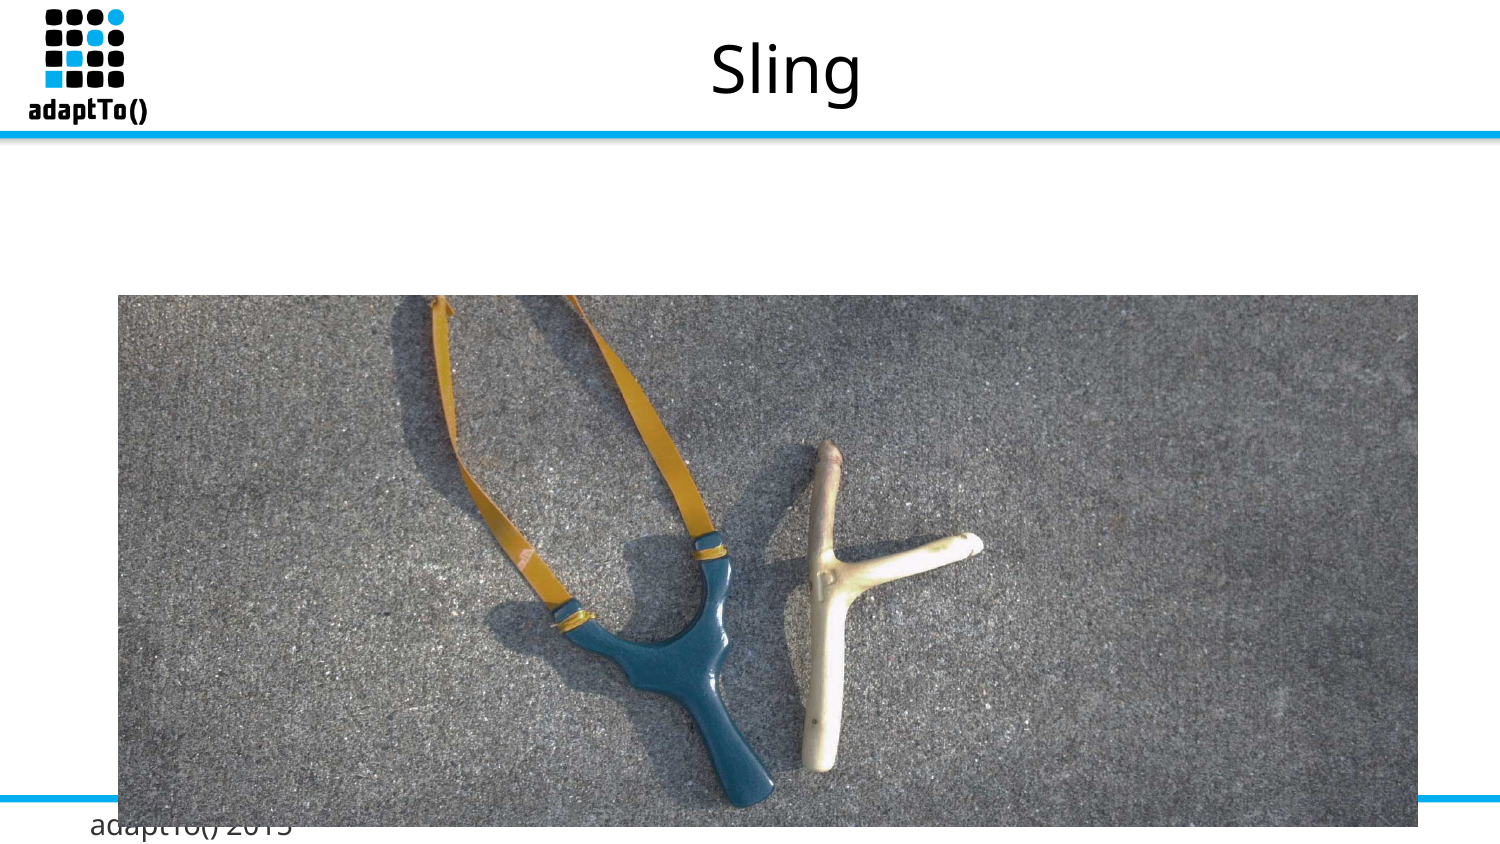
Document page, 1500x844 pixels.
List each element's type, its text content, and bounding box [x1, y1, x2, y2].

picture [27, 6, 148, 126]
picture [118, 295, 1418, 827]
title Sling [150, 15, 1425, 121]
